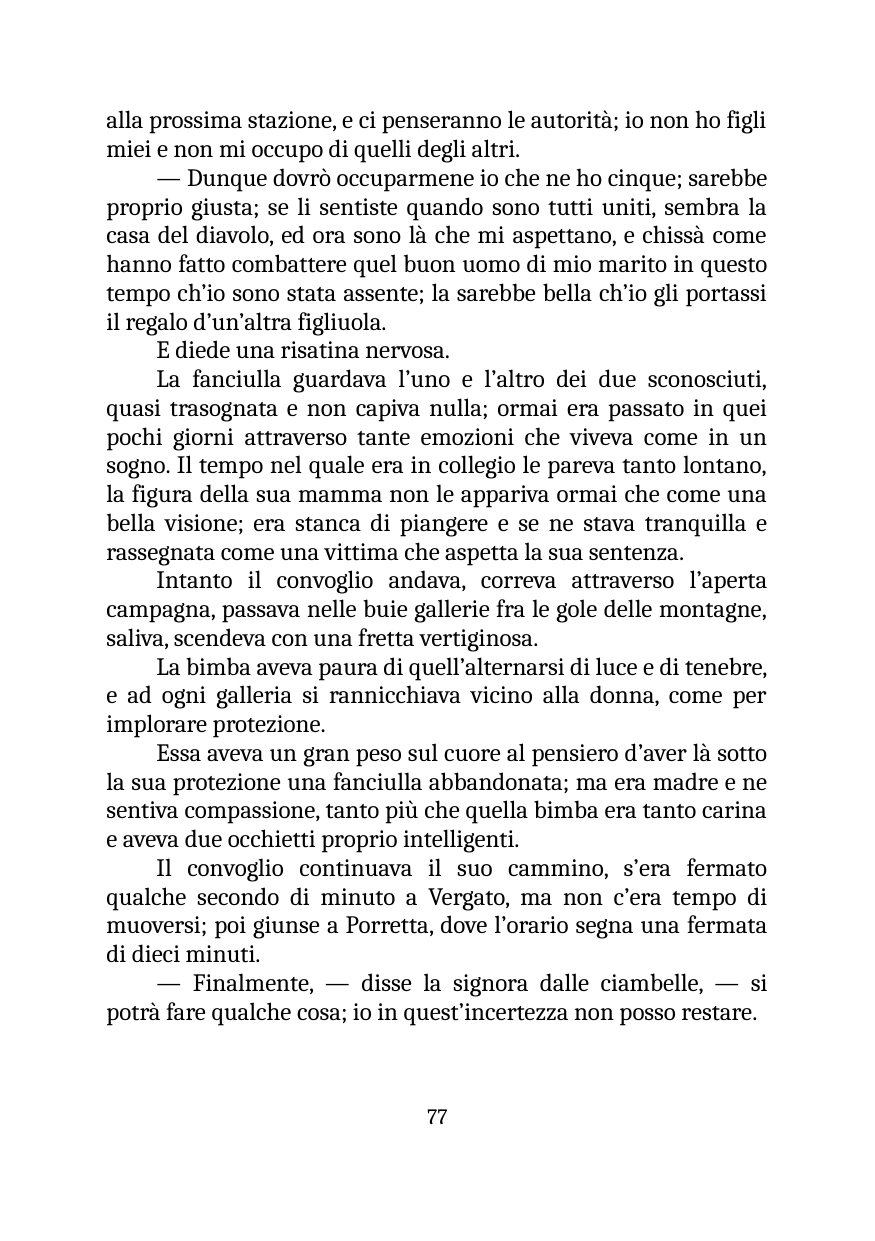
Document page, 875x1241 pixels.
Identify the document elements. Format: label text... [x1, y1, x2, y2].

text — Finalmente, — disse la signora dalle ciambelle, — si potrà fare qualche cosa; io in quest’incertezza non posso restare. [106, 969, 768, 1026]
text Intanto il convoglio andava, correva attraverso l’aperta campagna, passava nelle buie gallerie fra le gole delle montagne, saliva, scendeva con una fretta vertiginosa. [106, 566, 768, 652]
text E diede una risatina nervosa. [106, 336, 768, 365]
text La bimba aveva paura di quell’alternarsi di luce e di tenebre, e ad ogni galleria si rannicchiava vicino alla donna, come per implorare protezione. [106, 652, 768, 739]
text La fanciulla guardava l’uno e l’altro dei due sconosciuti, quasi trasognata e non capiva nulla; ormai era passato in quei pochi giorni attraverso tante emozioni che viveva come in un sogno. Il tempo nel quale era in collegio le pareva tanto lontano, la figura della sua mamma non le appariva ormai che come una bella visione; era stanca di piangere e se ne stava tranquilla e rassegnata come una vittima che aspetta la sua sentenza. [106, 365, 768, 566]
text Essa aveva un gran peso sul cuore al pensiero d’aver là sotto la sua protezione una fanciulla abbandonata; ma era madre e ne sentiva compassione, tanto più che quella bimba era tanto carina e aveva due occhietti proprio intelligenti. [106, 739, 768, 854]
text — Dunque dovrò occuparmene io che ne ho cinque; sarebbe proprio giusta; se li sentiste quando sono tutti uniti, sembra la casa del diavolo, ed ora sono là che mi aspettano, e chissà come hanno fatto combattere quel buon uomo di mio marito in questo tempo ch’io sono stata assente; la sarebbe bella ch’io gli portassi il regalo d’un’altra figliuola. [106, 164, 768, 336]
text Il convoglio continuava il suo cammino, s’era fermato qualche secondo di minuto a Vergato, ma non c’era tempo di muoversi; poi giunse a Porretta, dove l’orario segna una fermata di dieci minuti. [106, 854, 768, 969]
text alla prossima stazione, e ci penseranno le autorità; io non ho figli miei e non mi occupo di quelli degli altri. [106, 106, 768, 164]
